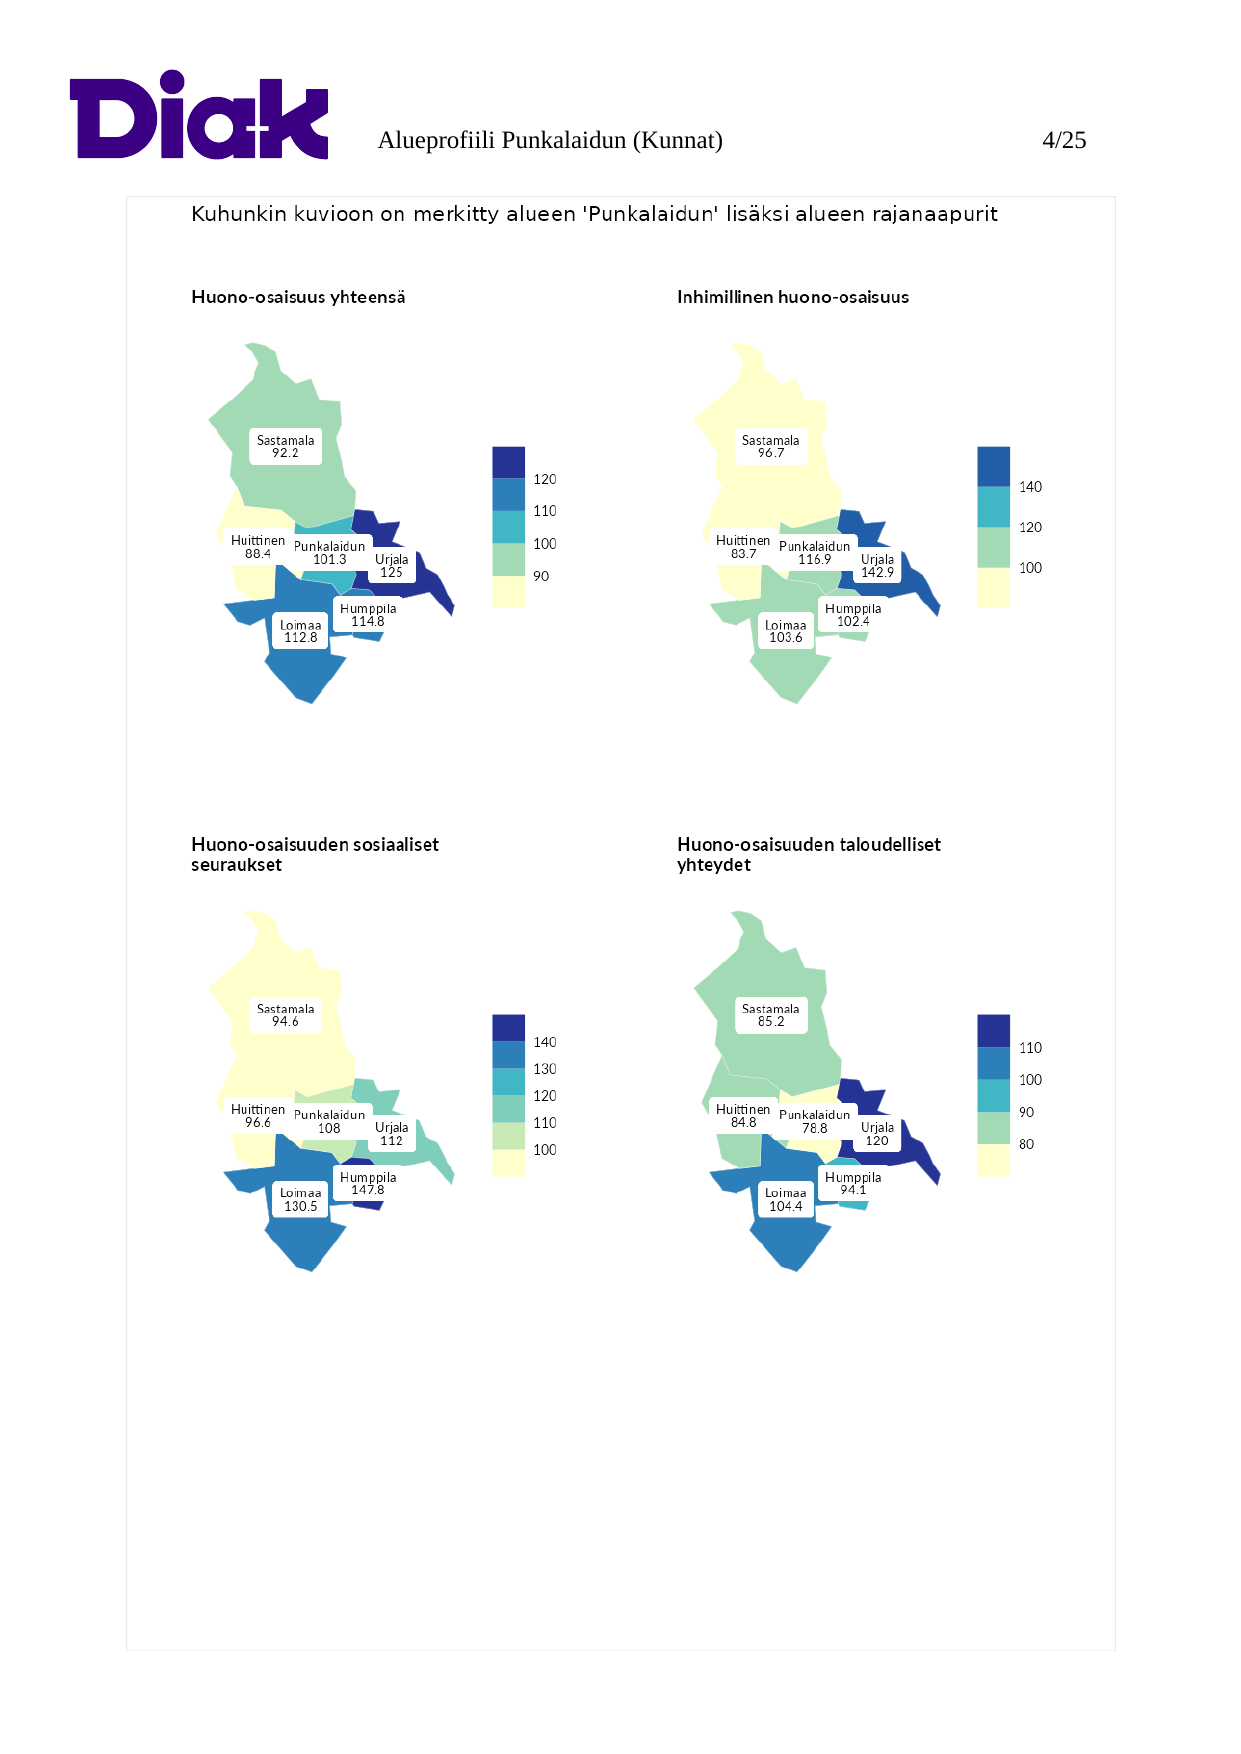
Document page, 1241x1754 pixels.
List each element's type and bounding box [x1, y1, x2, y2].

picture [61, 196, 1179, 1651]
